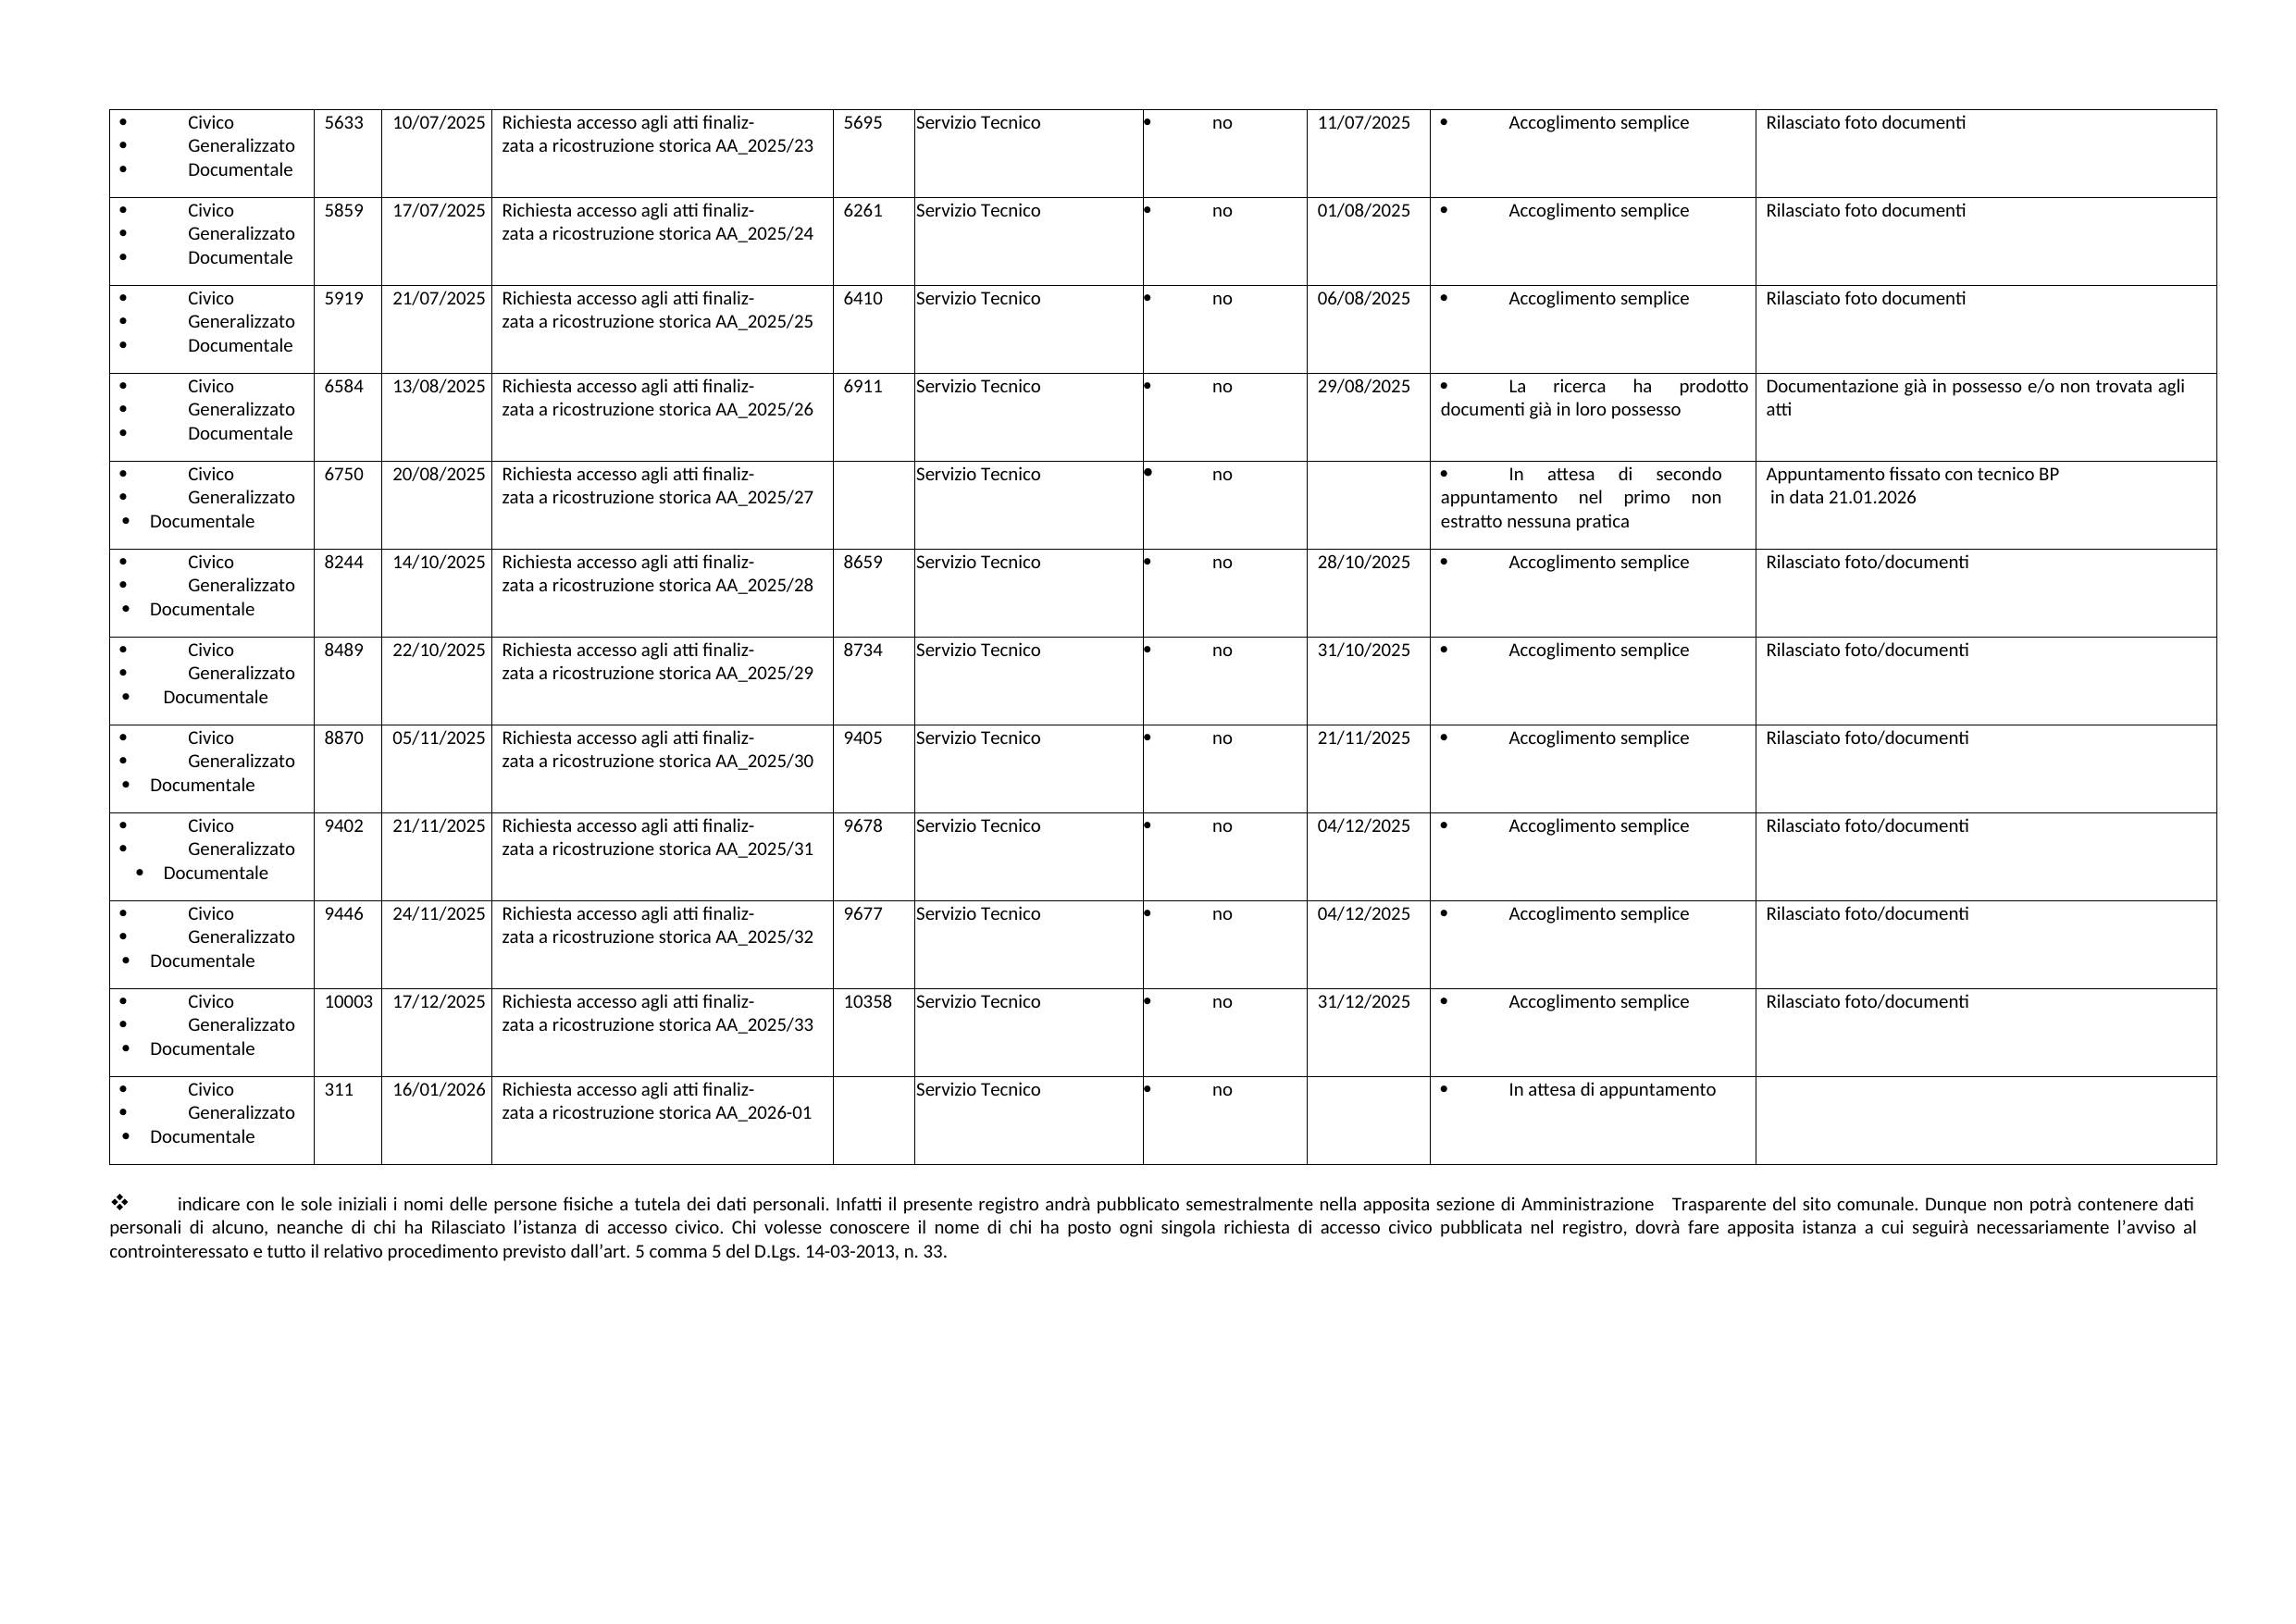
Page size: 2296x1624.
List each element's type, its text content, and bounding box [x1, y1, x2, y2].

table_cell Rilasciato foto documenti [1756, 110, 2216, 197]
table_cell Accoglimento semplice [1431, 198, 1756, 285]
table_cell 8870 [315, 725, 381, 812]
table_cell 10358 [834, 989, 914, 1076]
table_cell no [1144, 550, 1307, 637]
table_cell Richiesta accesso agli atti finaliz- zata a ricostruzione storica AA_2026-01 [492, 1077, 833, 1164]
table_cell Civico Generalizzato Documentale [110, 989, 314, 1076]
table_cell 13/08/2025 [382, 374, 491, 461]
table_cell 21/11/2025 [1308, 725, 1430, 812]
table_cell Richiesta accesso agli atti finaliz- zata a ricostruzione storica AA_2025/31 [492, 813, 833, 900]
table_cell Rilasciato foto documenti [1756, 286, 2216, 373]
table_cell no [1144, 989, 1307, 1076]
table_cell Civico Generalizzato Documentale [110, 901, 314, 988]
table_cell 8244 [315, 550, 381, 637]
table_cell 5859 [315, 198, 381, 285]
table_cell Rilasciato foto/documenti [1756, 550, 2216, 637]
table_cell 8659 [834, 550, 914, 637]
table_cell 05/11/2025 [382, 725, 491, 812]
table_cell 6261 [834, 198, 914, 285]
table_cell Richiesta accesso agli atti finaliz- zata a ricostruzione storica AA_2025/26 [492, 374, 833, 461]
table_cell Rilasciato foto/documenti [1756, 813, 2216, 900]
table_cell no [1144, 110, 1307, 197]
table_cell Richiesta accesso agli atti finaliz- zata a ricostruzione storica AA_2025/27 [492, 462, 833, 549]
table_cell no [1144, 374, 1307, 461]
table_cell Accoglimento semplice [1431, 286, 1756, 373]
table_cell Servizio Tecnico [915, 462, 1143, 549]
table_cell [834, 462, 914, 549]
table_cell Civico Generalizzato Documentale [110, 1077, 314, 1164]
table_cell La ricerca ha prodotto documenti già in loro possesso [1431, 374, 1756, 461]
table_cell 5695 [834, 110, 914, 197]
table_cell 9446 [315, 901, 381, 988]
table_cell Richiesta accesso agli atti finaliz- zata a ricostruzione storica AA_2025/32 [492, 901, 833, 988]
table_cell Servizio Tecnico [915, 901, 1143, 988]
table_cell Richiesta accesso agli atti finaliz- zata a ricostruzione storica AA_2025/24 [492, 198, 833, 285]
table_cell Civico Generalizzato Documentale [110, 725, 314, 812]
table_cell no [1144, 198, 1307, 285]
table_cell In attesa di secondo appuntamento nel primo non estratto nessuna pratica [1431, 462, 1756, 549]
table_cell no [1144, 638, 1307, 725]
table_cell Civico Generalizzato Documentale [110, 550, 314, 637]
table_cell Servizio Tecnico [915, 1077, 1143, 1164]
table_cell 21/07/2025 [382, 286, 491, 373]
table_cell Accoglimento semplice [1431, 901, 1756, 988]
table_cell Servizio Tecnico [915, 813, 1143, 900]
table_cell 29/08/2025 [1308, 374, 1430, 461]
table_cell [1308, 1077, 1430, 1164]
table_cell Servizio Tecnico [915, 638, 1143, 725]
table_cell Richiesta accesso agli atti finaliz- zata a ricostruzione storica AA_2025/33 [492, 989, 833, 1076]
table_cell Civico Generalizzato Documentale [110, 286, 314, 373]
table_cell Accoglimento semplice [1431, 725, 1756, 812]
table_cell 20/08/2025 [382, 462, 491, 549]
table_cell 8489 [315, 638, 381, 725]
table_cell Servizio Tecnico [915, 286, 1143, 373]
table_cell In attesa di appuntamento [1431, 1077, 1756, 1164]
table_cell Civico Generalizzato Documentale [110, 462, 314, 549]
table_cell 6911 [834, 374, 914, 461]
table_cell 11/07/2025 [1308, 110, 1430, 197]
table_cell Accoglimento semplice [1431, 989, 1756, 1076]
table_cell 9677 [834, 901, 914, 988]
table_cell 01/08/2025 [1308, 198, 1430, 285]
table_cell 6410 [834, 286, 914, 373]
table_cell 31/10/2025 [1308, 638, 1430, 725]
table_cell 5919 [315, 286, 381, 373]
table_cell 24/11/2025 [382, 901, 491, 988]
table_cell Richiesta accesso agli atti finaliz- zata a ricostruzione storica AA_2025/25 [492, 286, 833, 373]
table_cell 5633 [315, 110, 381, 197]
table_cell Civico Generalizzato Documentale [110, 110, 314, 197]
table_cell 10003 [315, 989, 381, 1076]
table_cell 311 [315, 1077, 381, 1164]
table_cell Appuntamento fissato con tecnico BP in data 21.01.2026 [1756, 462, 2216, 549]
table_cell 16/01/2026 [382, 1077, 491, 1164]
table_cell 6750 [315, 462, 381, 549]
table_cell Documentazione già in possesso e/o non trovata agli atti [1756, 374, 2216, 461]
table_cell Servizio Tecnico [915, 110, 1143, 197]
table_cell 04/12/2025 [1308, 901, 1430, 988]
table_cell 8734 [834, 638, 914, 725]
table_cell [834, 1077, 914, 1164]
table_cell Richiesta accesso agli atti finaliz- zata a ricostruzione storica AA_2025/29 [492, 638, 833, 725]
table_cell 28/10/2025 [1308, 550, 1430, 637]
table_cell Servizio Tecnico [915, 725, 1143, 812]
table_cell Accoglimento semplice [1431, 638, 1756, 725]
table_cell 22/10/2025 [382, 638, 491, 725]
table_cell [1756, 1077, 2216, 1164]
table_cell 31/12/2025 [1308, 989, 1430, 1076]
table_cell no [1144, 1077, 1307, 1164]
table_cell 17/07/2025 [382, 198, 491, 285]
table_cell 9402 [315, 813, 381, 900]
table_cell 9405 [834, 725, 914, 812]
table_cell no [1144, 901, 1307, 988]
table_cell Civico Generalizzato Documentale [110, 198, 314, 285]
table_cell Richiesta accesso agli atti finaliz- zata a ricostruzione storica AA_2025/30 [492, 725, 833, 812]
table_cell Civico Generalizzato Documentale [110, 813, 314, 900]
table_cell 21/11/2025 [382, 813, 491, 900]
table_cell Rilasciato foto/documenti [1756, 638, 2216, 725]
table_cell Accoglimento semplice [1431, 110, 1756, 197]
table_cell Servizio Tecnico [915, 989, 1143, 1076]
table_cell [1308, 462, 1430, 549]
table_cell 6584 [315, 374, 381, 461]
table_cell Richiesta accesso agli atti finaliz- zata a ricostruzione storica AA_2025/28 [492, 550, 833, 637]
list indicare con le sole iniziali i nomi delle persone fisiche a tutela dei dati personali. Infatti il presente registro andrà pubblicato semestralmente nella apposita sezione di Amministrazione Trasparente del sito comunale. Dunque non potrà contenere dati personali di alcuno, neanche di chi ha Rilasciato l’istanza di accesso civico. Chi volesse conoscere il nome di chi ha posto ogni singola richiesta di accesso civico pubblicata nel registro, dovrà fare apposita istanza a cui seguirà necessariamente l’avviso al controinteressato e tutto il relativo procedimento previsto dall’art. 5 comma 5 del D.Lgs. 14-03-2013, n. 33. [109, 1192, 2200, 1262]
table_cell Accoglimento semplice [1431, 550, 1756, 637]
table_cell Civico Generalizzato Documentale [110, 374, 314, 461]
table_cell Servizio Tecnico [915, 374, 1143, 461]
table_cell 10/07/2025 [382, 110, 491, 197]
table_cell Rilasciato foto/documenti [1756, 901, 2216, 988]
table_cell 9678 [834, 813, 914, 900]
table_cell Accoglimento semplice [1431, 813, 1756, 900]
table_cell 14/10/2025 [382, 550, 491, 637]
table_cell Civico Generalizzato Documentale [110, 638, 314, 725]
table_cell no [1144, 286, 1307, 373]
table_cell 17/12/2025 [382, 989, 491, 1076]
table_cell no [1144, 725, 1307, 812]
table_cell Rilasciato foto/documenti [1756, 725, 2216, 812]
table_cell 04/12/2025 [1308, 813, 1430, 900]
table_cell Rilasciato foto/documenti [1756, 989, 2216, 1076]
table_cell no [1144, 813, 1307, 900]
table_cell Rilasciato foto documenti [1756, 198, 2216, 285]
table_cell Servizio Tecnico [915, 198, 1143, 285]
table_cell Richiesta accesso agli atti finaliz- zata a ricostruzione storica AA_2025/23 [492, 110, 833, 197]
table_cell 06/08/2025 [1308, 286, 1430, 373]
table_cell Servizio Tecnico [915, 550, 1143, 637]
table_cell no [1144, 462, 1307, 549]
